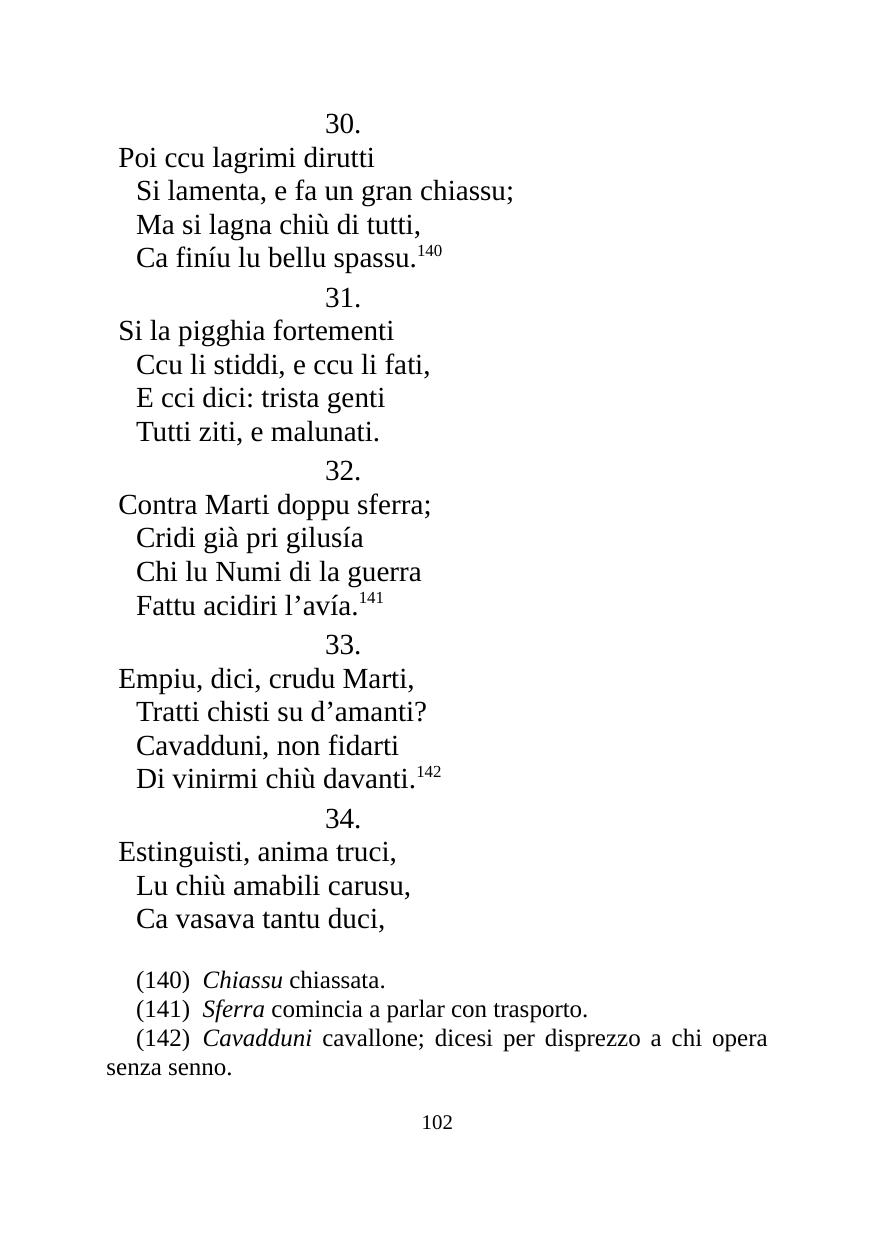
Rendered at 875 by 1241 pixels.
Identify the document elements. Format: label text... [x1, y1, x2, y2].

text Estinguisti, anima truci, Lu chiù amabili carusu, Ca vasava tantu duci, [118, 834, 768, 935]
text 34. [325, 801, 768, 834]
text Si la pigghia fortementi Ccu li stiddi, e ccu li fati, E cci dici: trista genti Tutti ziti, e malunati. [118, 313, 768, 448]
text Chiassu chiassata. [106, 965, 768, 994]
text Poi ccu lagrimi dirutti Si lamenta, e fa un gran chiassu; Ma si lagna chiù di tutti, Ca finíu lu bellu spassu. [118, 140, 768, 274]
text Empiu, dici, crudu Marti, Tratti chisti su d’amanti? Cavadduni, non fidarti Di vinirmi chiù davanti. [118, 661, 768, 795]
text 32. [325, 453, 768, 487]
text 31. [325, 280, 768, 313]
text Cavadduni cavallone; dicesi per disprezzo a chi opera senza senno. [106, 1023, 768, 1080]
text Contra Marti doppu sferra; Cridi già pri gilusía Chi lu Numi di la guerra Fattu acidiri l’avía. [118, 487, 768, 621]
text 33. [325, 627, 768, 661]
text Sferra comincia a parlar con trasporto. [106, 994, 768, 1023]
text 30. [325, 106, 768, 140]
